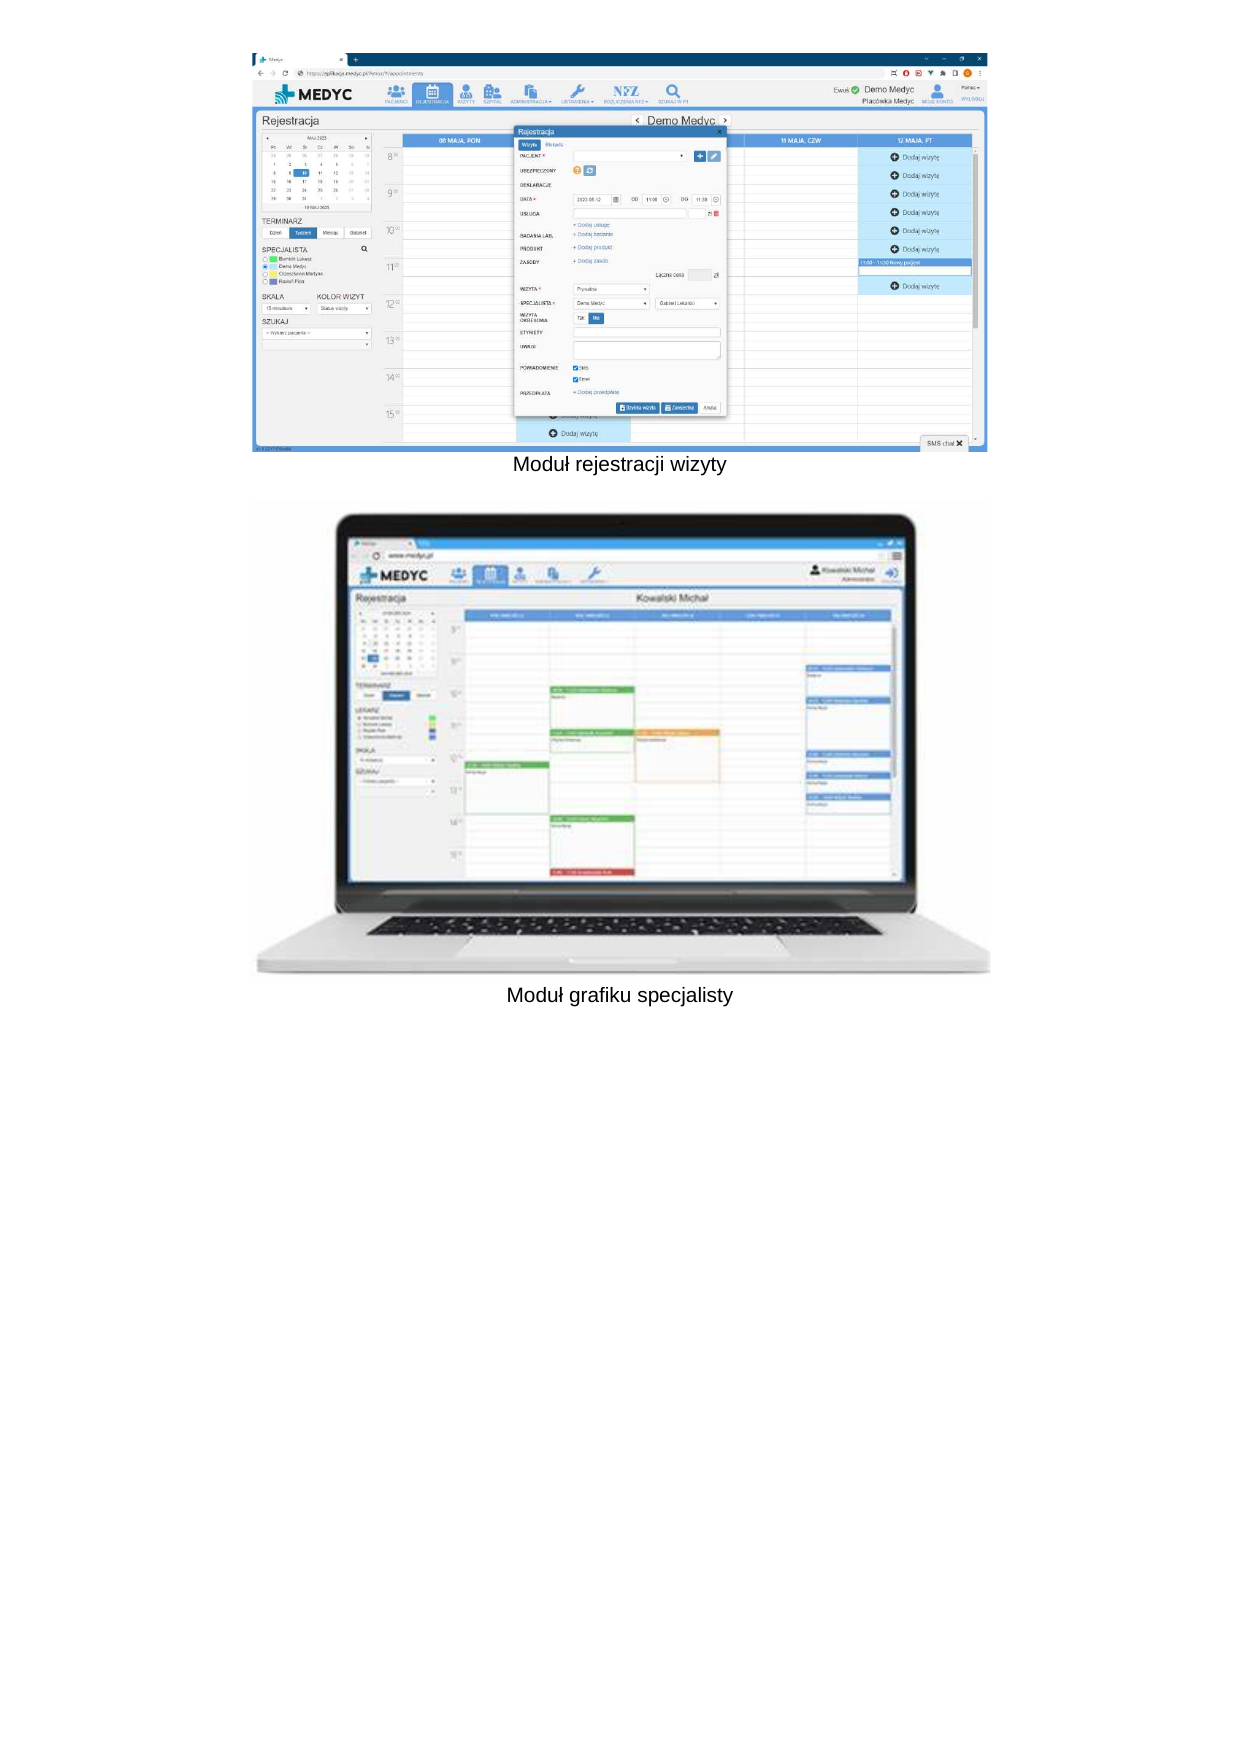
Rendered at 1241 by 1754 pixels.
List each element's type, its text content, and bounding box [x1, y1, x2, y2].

table_header [30, 500, 249, 983]
picture [252, 53, 988, 452]
table_header [991, 500, 1209, 983]
table_cell Moduł grafiku specjalisty [30, 983, 1209, 1007]
table_cell Moduł rejestracji wizyty [30, 452, 1209, 476]
picture [249, 500, 991, 984]
table_header [30, 54, 252, 452]
table_header [988, 54, 1209, 452]
